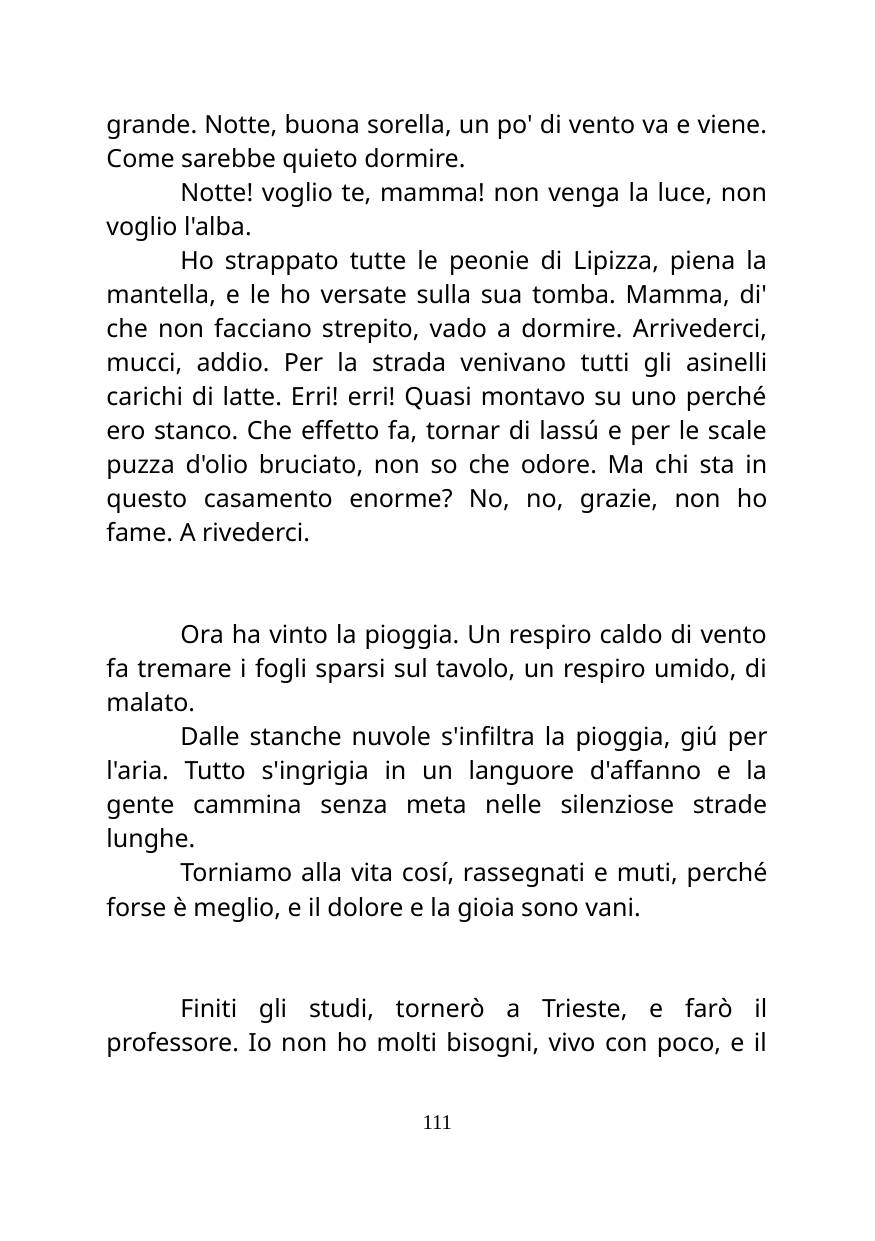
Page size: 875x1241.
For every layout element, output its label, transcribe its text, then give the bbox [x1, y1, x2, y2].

text Ora ha vinto la pioggia. Un respiro caldo di vento fa tremare i fogli sparsi sul tavolo, un respiro umido, di malato. [106, 617, 768, 719]
text Dalle stanche nuvole s'infiltra la pioggia, giú per l'aria. Tutto s'ingrigia in un languore d'affanno e la gente cammina senza meta nelle silenziose strade lunghe. [106, 719, 768, 855]
text grande. Notte, buona sorella, un po' di vento va e viene. Come sarebbe quieto dormire. [106, 106, 768, 174]
text Torniamo alla vita cosí, rassegnati e muti, perché forse è meglio, e il dolore e la gioia sono vani. [106, 855, 768, 923]
text Finiti gli studi, tornerò a Trieste, e farò il professore. Io non ho molti bisogni, vivo con poco, e il [106, 991, 768, 1059]
text Notte! voglio te, mamma! non venga la luce, non voglio l'alba. [106, 174, 768, 242]
text Ho strappato tutte le peonie di Lipizza, piena la mantella, e le ho versate sulla sua tomba. Mamma, di' che non facciano strepito, vado a dormire. Arrivederci, mucci, addio. Per la strada venivano tutti gli asinelli carichi di latte. Erri! erri! Quasi montavo su uno perché ero stanco. Che effetto fa, tornar di lassú e per le scale puzza d'olio bruciato, non so che odore. Ma chi sta in questo casamento enorme? No, no, grazie, non ho fame. A rivederci. [106, 242, 768, 549]
